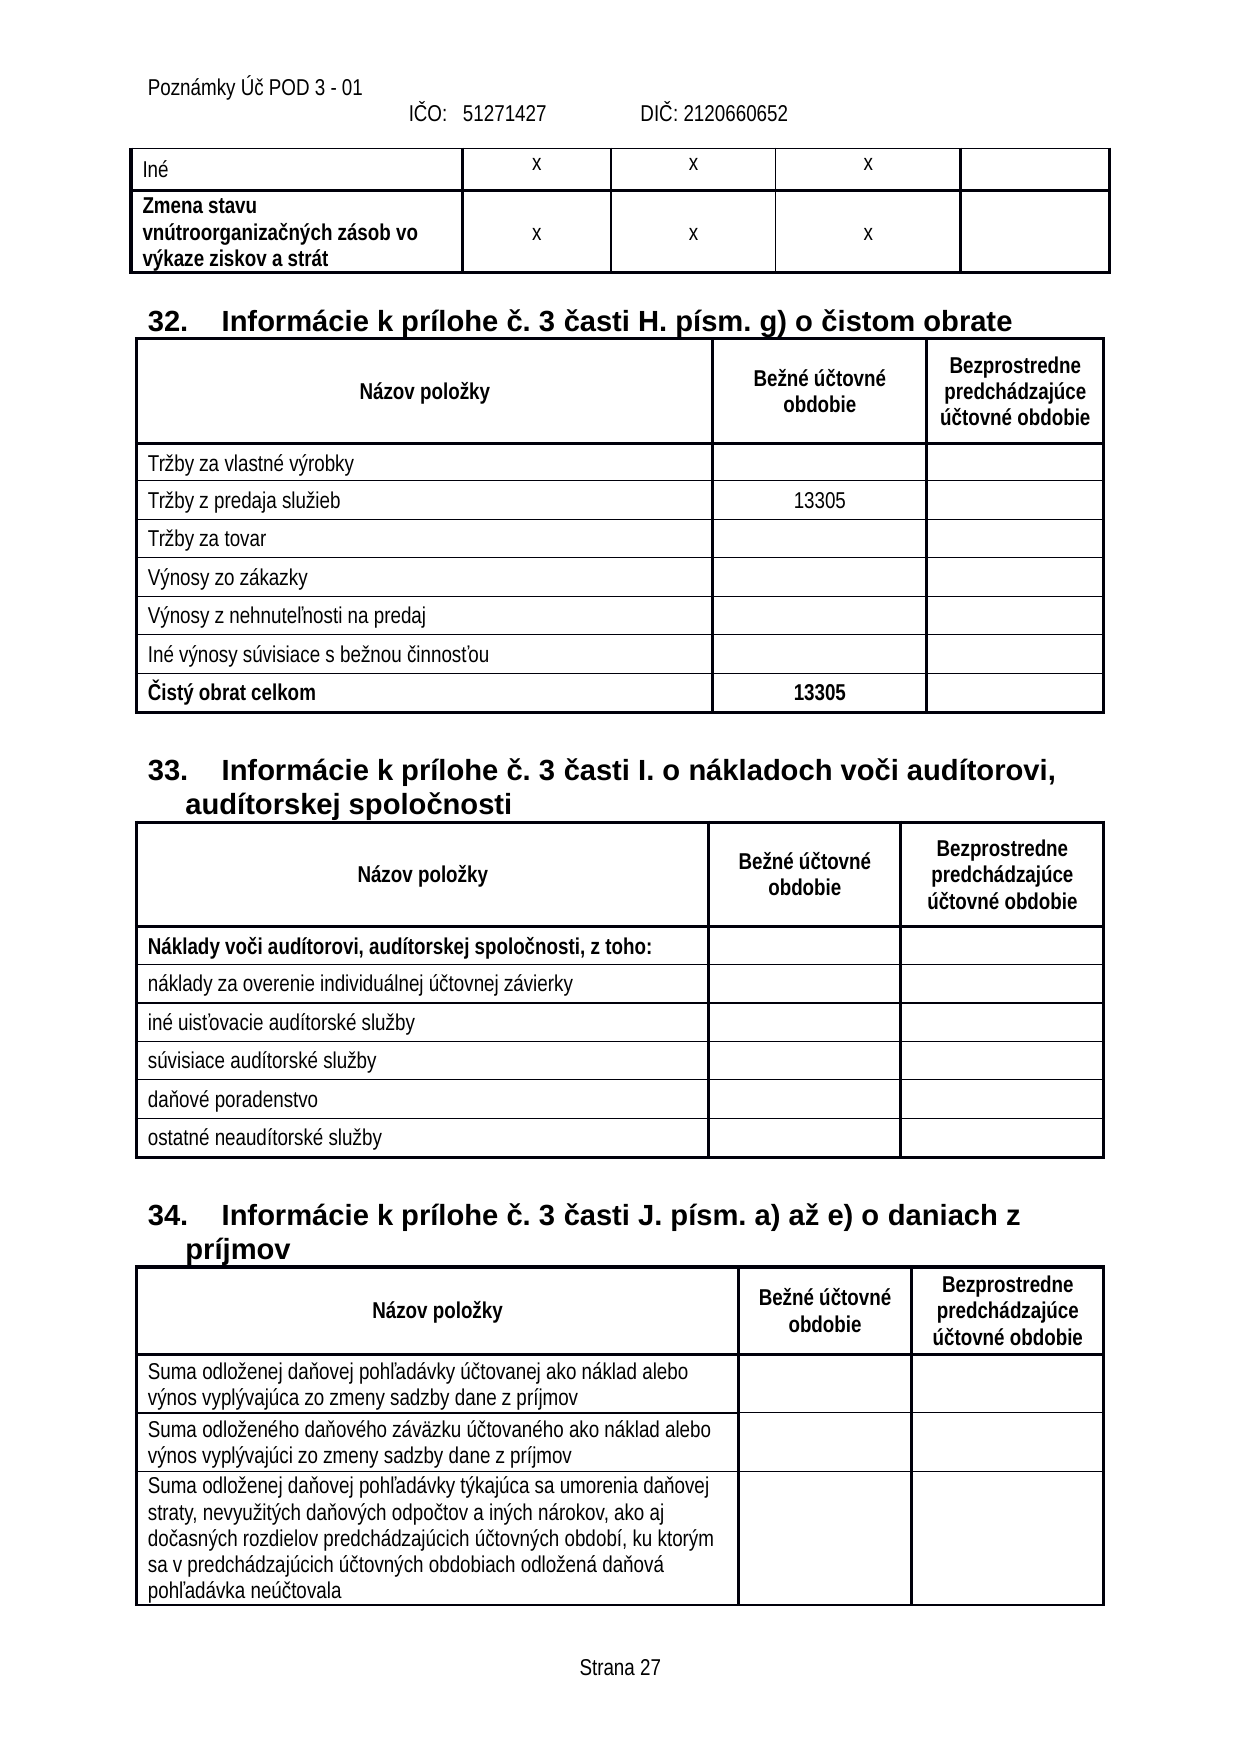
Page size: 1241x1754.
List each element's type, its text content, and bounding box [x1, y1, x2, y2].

table_cell Suma odloženého daňového záväzku účtovaného ako náklad alebo výnos vyplývajúci zo zmeny sadzby dane z príjmov [138, 1414, 737, 1471]
table_cell Zmena stavu vnútroorganizačných zásob vo výkaze ziskov a strát [133, 192, 461, 271]
table_cell [928, 674, 1102, 711]
table_cell Suma odloženej daňovej pohľadávky týkajúca sa umorenia daňovej straty, nevyužitých daňových odpočtov a iných nárokov, ako aj dočasných rozdielov predchádzajúcich účtovných období, ku ktorým sa v predchádzajúcich účtovných obdobiach odložená daňová pohľadávka neúčtovala [138, 1472, 737, 1604]
table_cell Tržby z predaja služieb [138, 481, 711, 519]
table_header Bezprostredne predchádzajúce účtovné obdobie [902, 824, 1102, 925]
table_cell [902, 965, 1102, 1002]
table_cell ostatné neaudítorské služby [138, 1119, 707, 1156]
table_cell x [612, 192, 775, 271]
table_cell Výnosy z nehnuteľnosti na predaj [138, 597, 711, 634]
table_cell [913, 1472, 1102, 1604]
table_cell [902, 1042, 1102, 1079]
table_cell [913, 1413, 1102, 1471]
table_cell súvisiace audítorské služby [138, 1042, 707, 1079]
table_cell [962, 192, 1108, 271]
table_header Názov položky [138, 824, 707, 925]
title Informácie k prílohe č. 3 časti H. písm. g) o čistom obrate [148, 304, 1092, 337]
table_cell iné uisťovacie audítorské služby [138, 1004, 707, 1041]
table_cell [740, 1356, 910, 1412]
table_cell [928, 520, 1102, 557]
table_cell [902, 928, 1102, 964]
table_cell [740, 1413, 910, 1471]
table_cell [902, 1080, 1102, 1117]
table_cell [714, 520, 925, 557]
table_header Bežné účtovné obdobie [714, 340, 925, 442]
table_cell Výnosy zo zákazky [138, 558, 711, 596]
table_cell x [464, 192, 610, 271]
table_cell Tržby za vlastné výrobky [138, 445, 711, 480]
table_cell náklady za overenie individuálnej účtovnej závierky [138, 965, 707, 1002]
table_cell 13305 [714, 481, 925, 519]
table_cell [714, 597, 925, 634]
title Informácie k prílohe č. 3 časti I. o nákladoch voči audítorovi, audítorskej spoločnosti [148, 753, 1092, 821]
table_cell [902, 1004, 1102, 1041]
table_cell [710, 928, 899, 964]
table_cell [740, 1472, 910, 1604]
table_cell Čistý obrat celkom [138, 674, 711, 711]
table_cell [928, 597, 1102, 634]
table_cell [710, 1119, 899, 1156]
table_cell [710, 1004, 899, 1041]
table_cell Náklady voči audítorovi, audítorskej spoločnosti, z toho: [138, 928, 707, 964]
table_cell [913, 1356, 1102, 1412]
table_header Názov položky [138, 340, 711, 442]
table_cell [902, 1119, 1102, 1156]
table_cell [928, 445, 1102, 480]
table_cell [928, 481, 1102, 519]
table_cell x [464, 149, 610, 189]
table_cell [928, 558, 1102, 596]
table_cell x [612, 149, 775, 189]
table_cell [710, 965, 899, 1002]
table_cell [710, 1042, 899, 1079]
table_cell x [776, 192, 959, 271]
table_cell [714, 445, 925, 480]
table_header Bezprostredne predchádzajúce účtovné obdobie [913, 1269, 1102, 1353]
table_cell Suma odloženej daňovej pohľadávky účtovanej ako náklad alebo výnos vyplývajúca zo zmeny sadzby dane z príjmov [138, 1356, 737, 1412]
table_cell [710, 1080, 899, 1117]
table_header Názov položky [138, 1269, 737, 1353]
table_cell [714, 635, 925, 672]
table_cell Iné [133, 149, 461, 189]
table_cell daňové poradenstvo [138, 1080, 707, 1117]
table_header Bežné účtovné obdobie [740, 1269, 910, 1353]
table_cell [714, 558, 925, 596]
table_cell [928, 635, 1102, 672]
table_header Bežné účtovné obdobie [710, 824, 899, 925]
table_cell [962, 149, 1108, 189]
table_cell Tržby za tovar [138, 520, 711, 557]
table_cell Iné výnosy súvisiace s bežnou činnosťou [138, 635, 711, 672]
table_cell x [776, 149, 959, 189]
table_cell 13305 [714, 674, 925, 711]
table_header Bezprostredne predchádzajúce účtovné obdobie [928, 340, 1102, 442]
title Informácie k prílohe č. 3 časti J. písm. a) až e) o daniach z príjmov [148, 1198, 1092, 1265]
